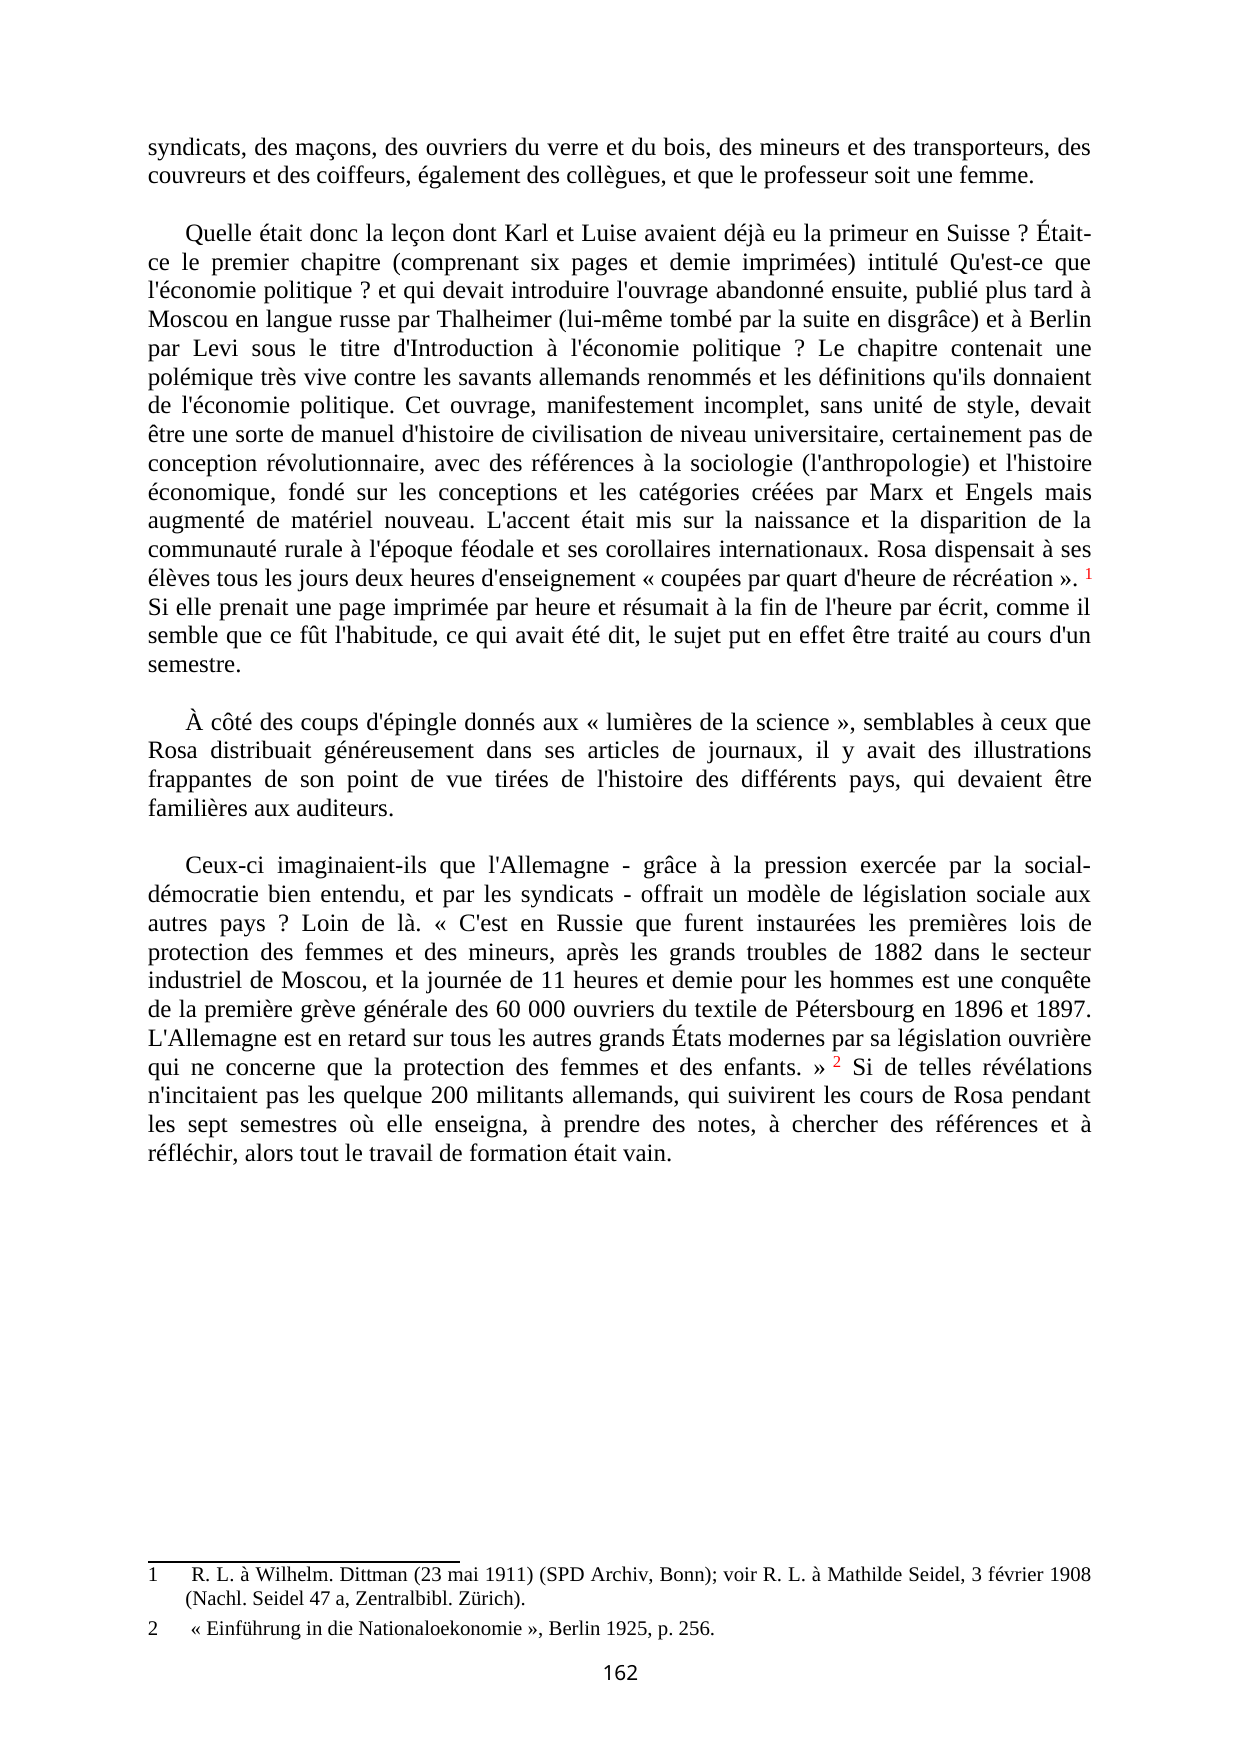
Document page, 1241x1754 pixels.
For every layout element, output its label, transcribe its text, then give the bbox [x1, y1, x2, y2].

text Quelle était donc la leçon dont Karl et Luise avaient déjà eu la primeur en Suisse ? Était-ce le premier chapitre (comprenant six pages et demie imprimées) intitulé Qu'est-ce que l'économie politique ? et qui devait introduire l'ouvrage abandonné ensuite, publié plus tard à Moscou en langue russe par Thalheimer (lui-même tombé par la suite en disgrâce) et à Berlin par Levi sous le titre d'Introduction à l'économie politique ? Le chapitre contenait une polémique très vive contre les savants allemands renommés et les définitions qu'ils donnaient de l'économie politique. Cet ouvrage, manifestement incomplet, sans unité de style, devait être une sorte de manuel d'his­toire de civilisation de niveau universitaire, certai­ne­ment pas de conception révo­lu­tionnaire, avec des références à la sociologie (l'anthropo­logie) et l'histoire économi­que, fondé sur les conceptions et les catégories créées par Marx et Engels mais augmenté de matériel nouveau. L'accent était mis sur la naissance et la disparition de la communauté rurale à l'époque féodale et ses corollaires internationaux. Rosa dispensait à ses élèves tous les jours deux heures d'enseignement « coupées par quart d'heure de récré­ation ». Si elle prenait une page imprimée par heure et résumait à la fin de l'heure par écrit, comme il semble que ce fût l'habitude, ce qui avait été dit, le sujet put en effet être traité au cours d'un semestre. [148, 218, 1093, 678]
text À côté des coups d'épingle donnés aux « lumières de la science », semblables à ceux que Rosa distribuait généreusement dans ses articles de journaux, il y avait des illustrations frappantes de son point de vue tirées de l'histoire des différents pays, qui devaient être familières aux auditeurs. [148, 707, 1093, 822]
text R. L. à Wilhelm. Dittman (23 mai 1911) (SPD Archiv, Bonn); voir R. L. à Mathilde Seidel, 3 février 1908 (Nachl. Seidel 47 a, Zentralbibl. Zürich). [148, 1562, 1093, 1610]
text « Einführung in die Nationaloekonomie », Berlin 1925, p. 256. [148, 1616, 1093, 1640]
text syndicats, des maçons, des ouvriers du verre et du bois, des mineurs et des transporteurs, des couvreurs et des coiffeurs, également des collègues, et que le professeur soit une femme. [148, 132, 1093, 189]
text Ceux-ci imaginaient-ils que l'Allemagne - grâce à la pression exercée par la social-démocratie bien entendu, et par les syndicats - offrait un modèle de législation sociale aux autres pays ? Loin de là. « C'est en Russie que furent instaurées les premières lois de protection des femmes et des mineurs, après les grands troubles de 1882 dans le secteur industriel de Moscou, et la journée de 11 heures et demie pour les hommes est une conquête de la première grève générale des 60 000 ouvriers du textile de Pétersbourg en 1896 et 1897. L'Allemagne est en retard sur tous les autres grands États modernes par sa législation ouvrière qui ne concerne que la protection des femmes et des enfants. » Si de telles révélations n'incitaient pas les quelque 200 militants allemands, qui suivirent les cours de Rosa pendant les sept semestres où elle enseigna, à prendre des notes, à chercher des références et à réfléchir, alors tout le travail de formation était vain. [148, 850, 1093, 1167]
